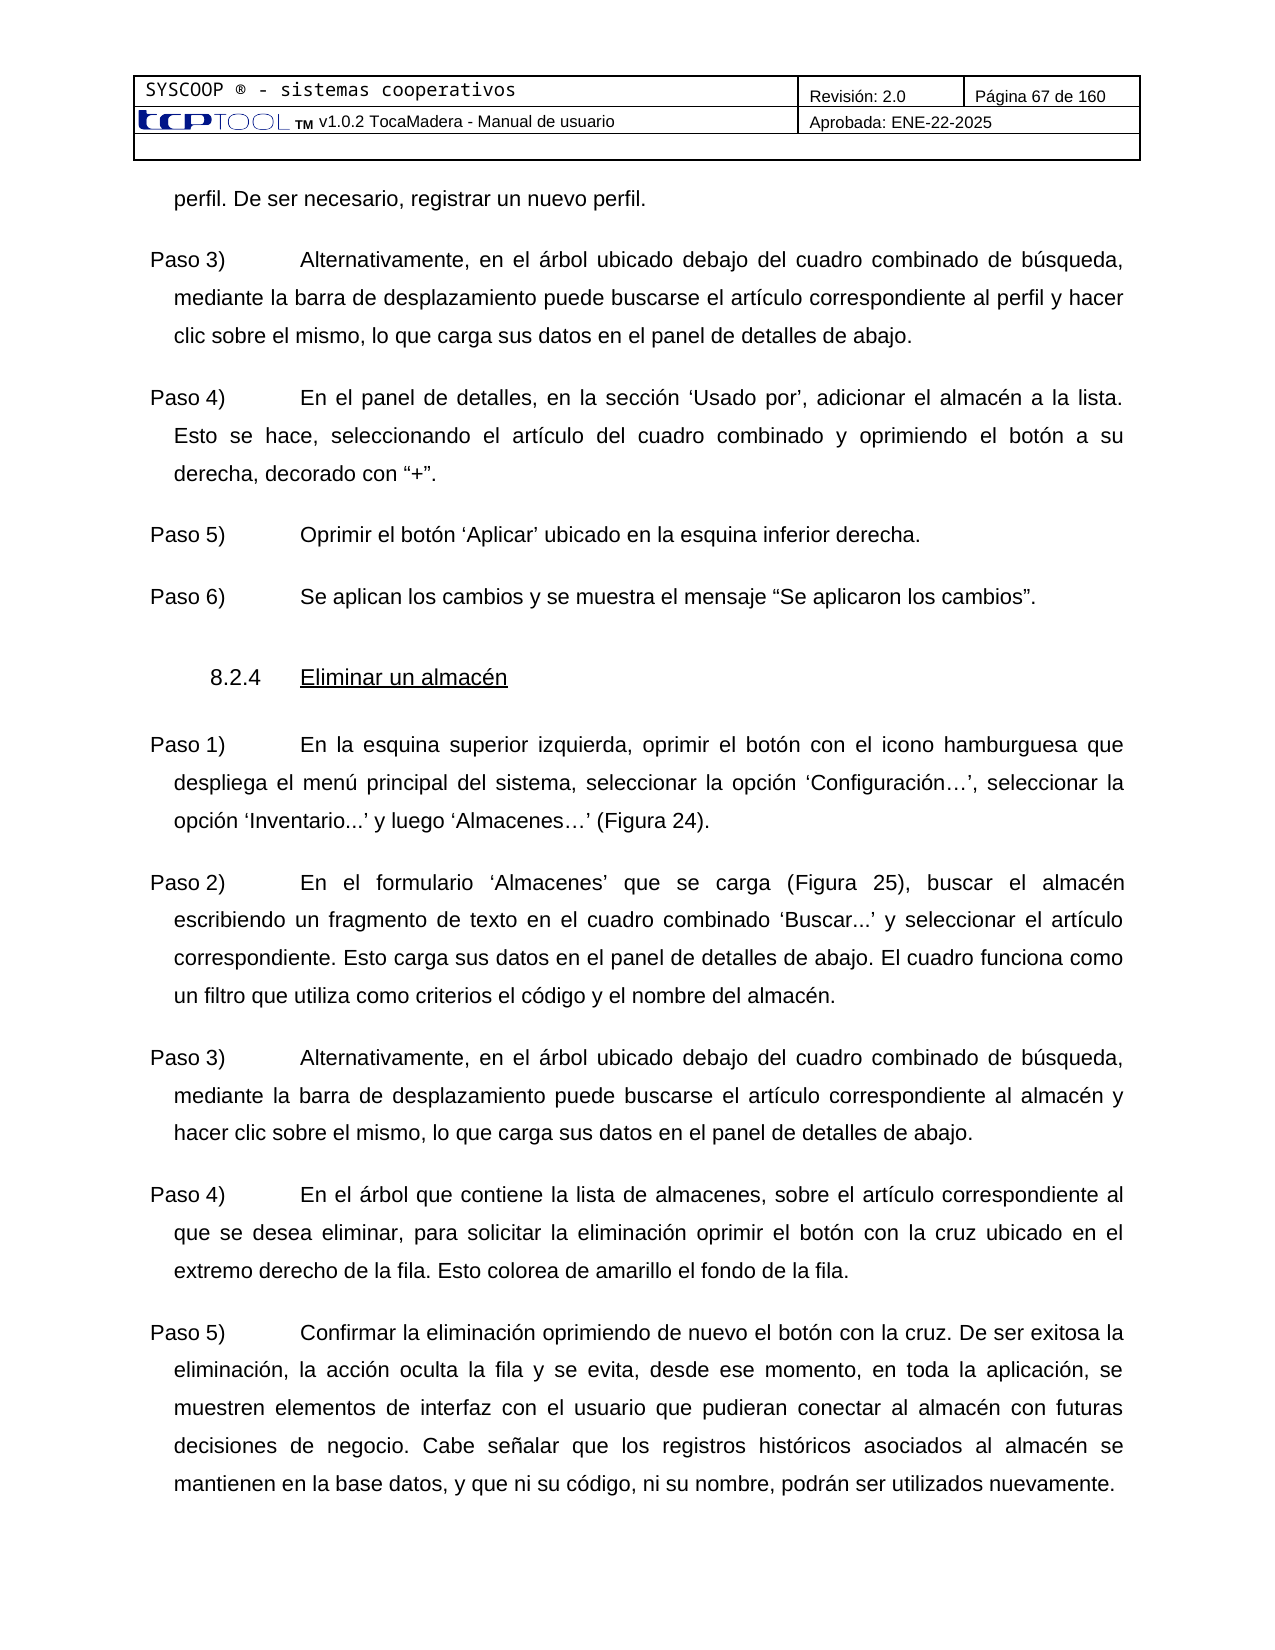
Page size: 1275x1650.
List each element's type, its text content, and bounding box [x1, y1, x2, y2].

list En el árbol que contiene la lista de almacenes, sobre el artículo correspondiente al que se desea eliminar, para solicitar la eliminación oprimir el botón con la cruz ubicado en el extremo derecho de la fila. Esto colorea de amarillo el fondo de la fila. [150, 1182, 1125, 1283]
list En el panel de detalles, en la sección ‘Usado por’, adicionar el almacén a la lista. Esto se hace, seleccionando el artículo del cuadro combinado y oprimiendo el botón a su derecha, decorado con “+”. [150, 385, 1125, 486]
picture [138, 110, 290, 130]
list En la esquina superior izquierda, oprimir el botón con el icono hamburguesa que despliega el menú principal del sistema, seleccionar la opción ‘Configuración…’, seleccionar la opción ‘Inventario...’ y luego ‘Almacenes…’ (Figura 24). [150, 732, 1125, 833]
list Oprimir el botón ‘Aplicar’ ubicado en la esquina inferior derecha. [150, 522, 1125, 547]
list Alternativamente, en el árbol ubicado debajo del cuadro combinado de búsqueda, mediante la barra de desplazamiento puede buscarse el artículo correspondiente al perfil y hacer clic sobre el mismo, lo que carga sus datos en el panel de detalles de abajo. [150, 247, 1125, 348]
list Se aplican los cambios y se muestra el mensaje “Se aplicaron los cambios”. [150, 584, 1125, 609]
list En el formulario ‘Almacenes’ que se carga (Figura 25), buscar el almacén escribiendo un fragmento de texto en el cuadro combinado ‘Buscar...’ y seleccionar el artículo correspondiente. Esto carga sus datos en el panel de detalles de abajo. El cuadro funciona como un filtro que utiliza como criterios el código y el nombre del almacén. [150, 869, 1125, 1008]
list Alternativamente, en el árbol ubicado debajo del cuadro combinado de búsqueda, mediante la barra de desplazamiento puede buscarse el artículo correspondiente al almacén y hacer clic sobre el mismo, lo que carga sus datos en el panel de detalles de abajo. [150, 1045, 1125, 1146]
list Confirmar la eliminación oprimiendo de nuevo el botón con la cruz. De ser exitosa la eliminación, la acción oculta la fila y se evita, desde ese momento, en toda la aplicación, se muestren elementos de interfaz con el usuario que pudieran conectar al almacén con futuras decisiones de negocio. Cabe señalar que los registros históricos asociados al almacén se mantienen en la base datos, y que ni su código, ni su nombre, podrán ser utilizados nuevamente. [150, 1319, 1125, 1496]
list perfil. De ser necesario, registrar un nuevo perfil. [150, 186, 1125, 211]
subtitle Eliminar un almacén [210, 664, 1125, 690]
